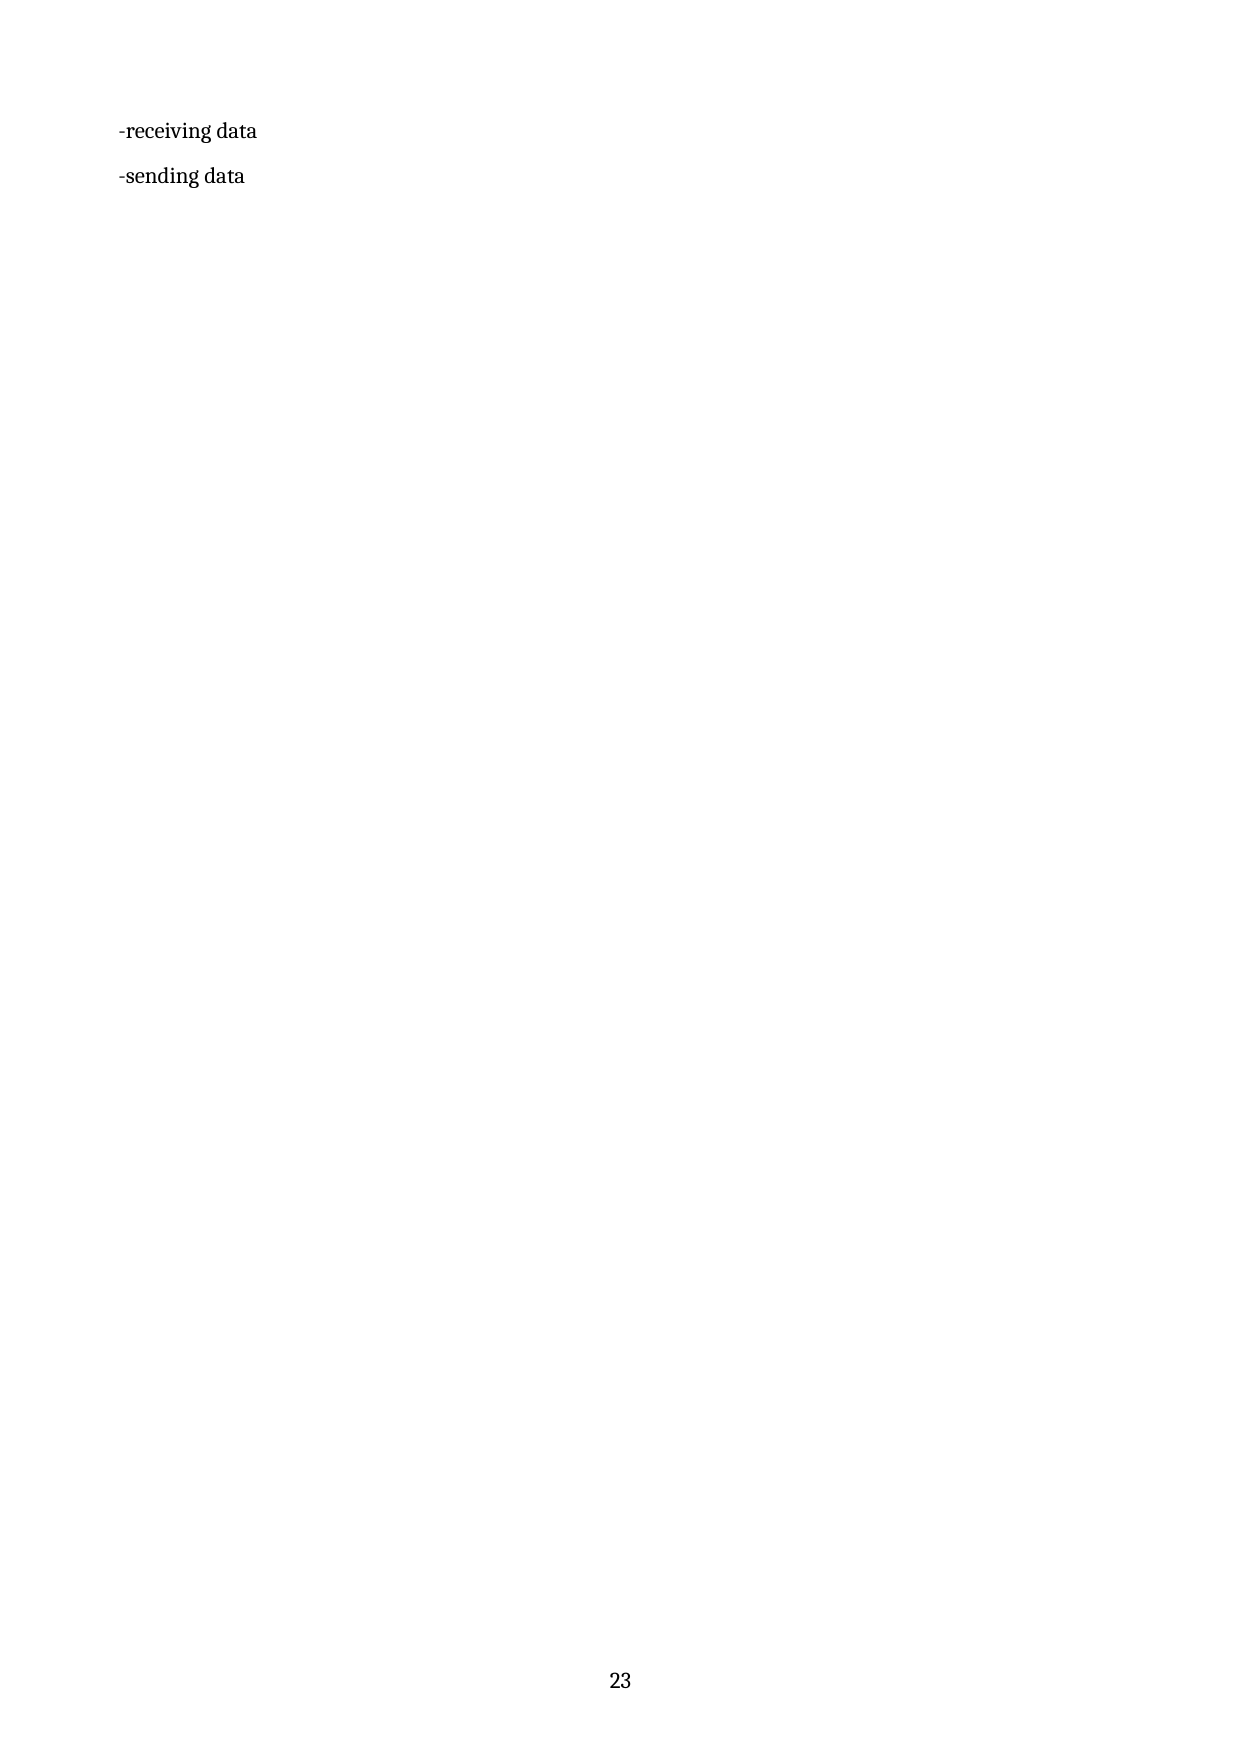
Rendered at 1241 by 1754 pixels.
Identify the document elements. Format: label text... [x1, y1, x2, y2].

text -sending data [118, 163, 1122, 189]
text -receiving data [118, 118, 1122, 144]
